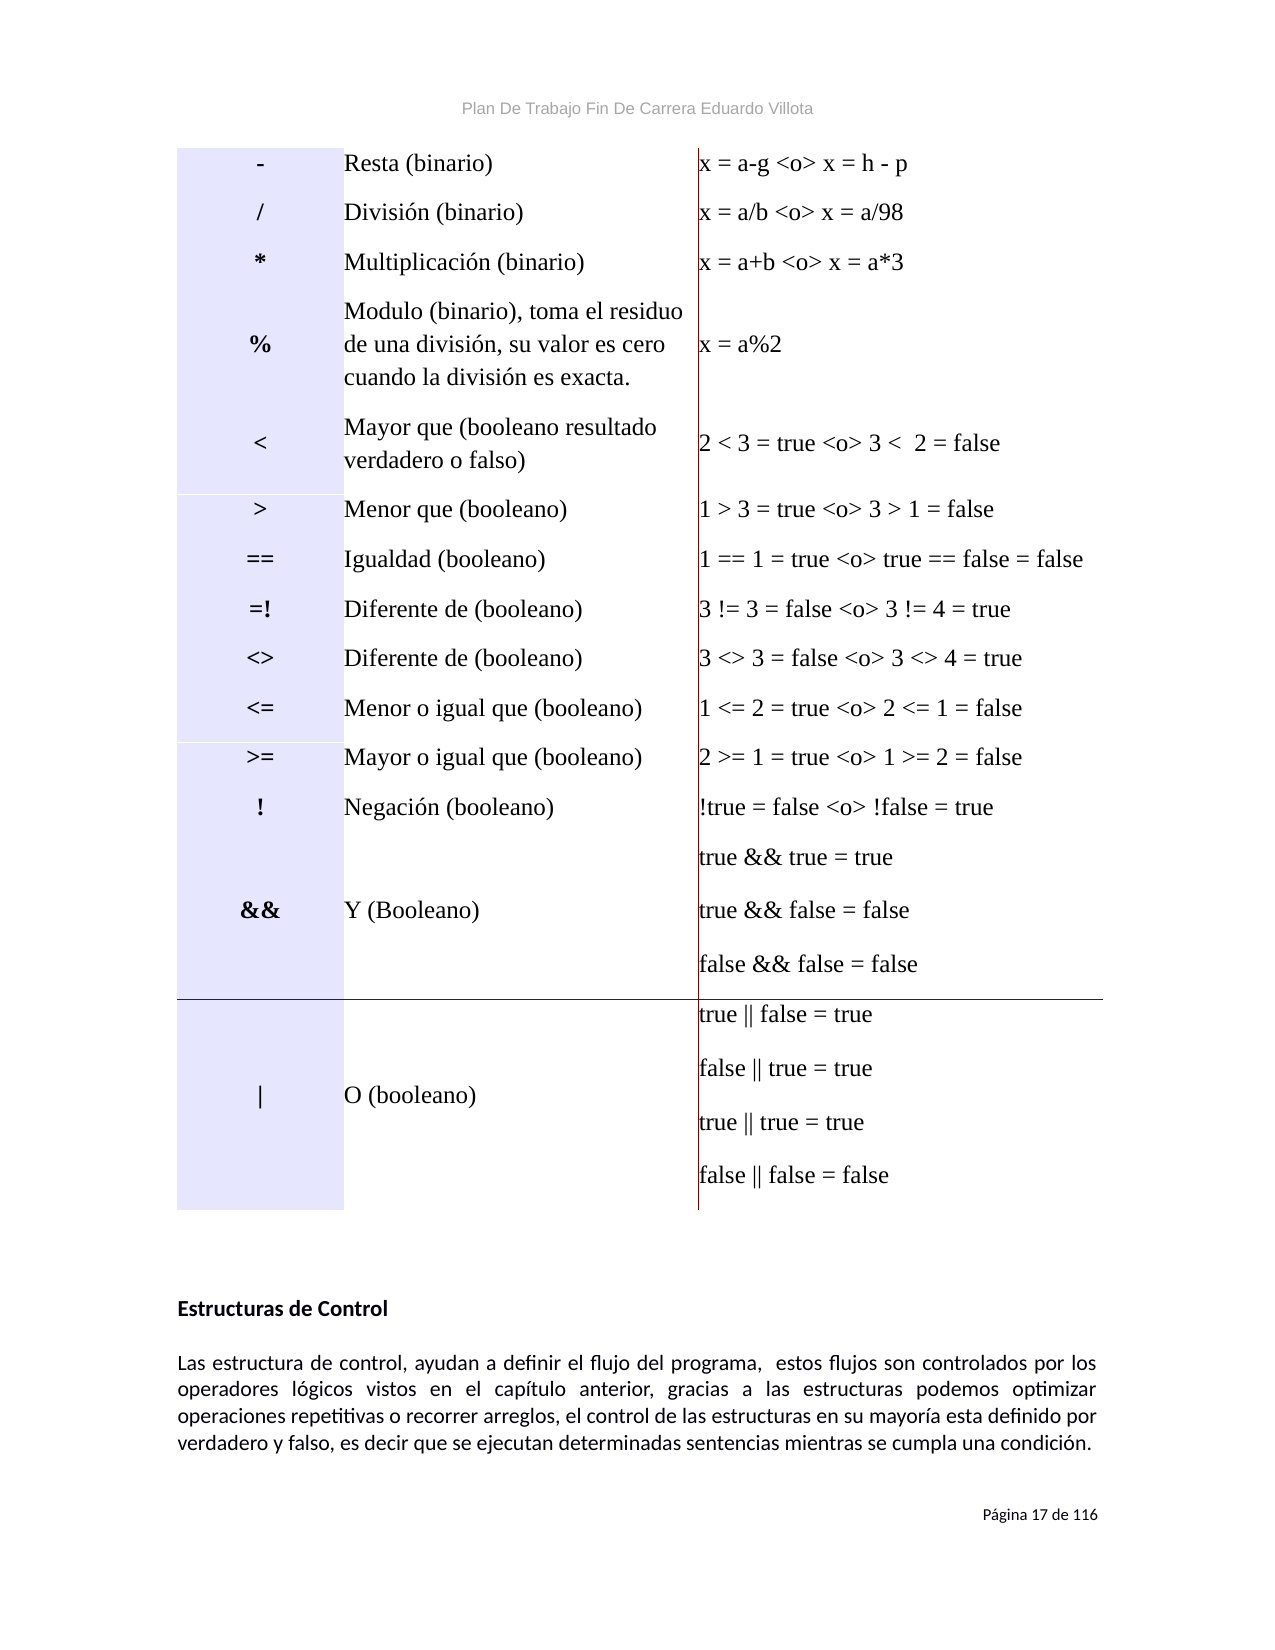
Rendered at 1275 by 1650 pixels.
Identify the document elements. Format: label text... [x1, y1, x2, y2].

table_cell Mayor que (booleano resultado verdadero o falso) [344, 412, 698, 494]
table_cell x = a%2 [699, 296, 1103, 412]
table_cell 1 <= 2 = true <o> 2 <= 1 = false [699, 693, 1103, 742]
text Las estructura de control, ayudan a definir el flujo del programa, estos flujos son controlados por los operadores lógicos vistos en el capítulo anterior, gracias a las estructuras podemos optimizar operaciones repetitivas o recorrer arreglos, el control de las estructuras en su mayoría esta definido por verdadero y falso, es decir que se ejecutan determinadas sentencias mientras se cumpla una condición. [177, 1349, 1098, 1456]
table_cell Negación (booleano) [344, 792, 698, 842]
table_cell Menor o igual que (booleano) [344, 693, 698, 742]
table_cell Diferente de (booleano) [344, 643, 698, 693]
table_cell Diferente de (booleano) [344, 594, 698, 643]
table_cell % [177, 296, 344, 412]
table_cell 1 == 1 = true <o> true == false = false [699, 544, 1103, 594]
table_cell ! [177, 792, 344, 842]
table_cell x = a+b <o> x = a*3 [699, 247, 1103, 296]
table_cell && [177, 842, 344, 999]
table_cell == [177, 544, 344, 594]
table_cell <> [177, 643, 344, 693]
table_cell - [177, 148, 344, 197]
table_cell División (binario) [344, 197, 698, 247]
table_cell Igualdad (booleano) [344, 544, 698, 594]
table_cell O (booleano) [344, 1000, 698, 1210]
table_cell Mayor o igual que (booleano) [344, 743, 698, 792]
table_cell !true = false <o> !false = true [699, 792, 1103, 842]
table_cell =! [177, 594, 344, 643]
table_cell Menor que (booleano) [344, 495, 698, 544]
table_cell x = a-g <o> x = h - p [699, 148, 1103, 197]
table_cell 1 > 3 = true <o> 3 > 1 = false [699, 495, 1103, 544]
table_cell true || false = true false || true = true true || true = true false || false = false [699, 1000, 1103, 1210]
table_cell Resta (binario) [344, 148, 698, 197]
table_cell | [177, 1000, 344, 1210]
table_cell > [177, 495, 344, 544]
table_cell <= [177, 693, 344, 742]
table_cell Modulo (binario), toma el residuo de una división, su valor es cero cuando la división es exacta. [344, 296, 698, 412]
table_cell >= [177, 743, 344, 792]
table_cell < [177, 412, 344, 494]
table_cell 2 < 3 = true <o> 3 < 2 = false [699, 412, 1103, 494]
table_cell * [177, 247, 344, 296]
table_cell Y (Booleano) [344, 842, 698, 999]
table_cell x = a/b <o> x = a/98 [699, 197, 1103, 247]
table_cell 3 <> 3 = false <o> 3 <> 4 = true [699, 643, 1103, 693]
table_cell / [177, 197, 344, 247]
table_cell true && true = true true && false = false false && false = false [699, 842, 1103, 999]
text Estructuras de Control [177, 1294, 1098, 1322]
table_cell Multiplicación (binario) [344, 247, 698, 296]
table_cell 3 != 3 = false <o> 3 != 4 = true [699, 594, 1103, 643]
table_cell 2 >= 1 = true <o> 1 >= 2 = false [699, 743, 1103, 792]
